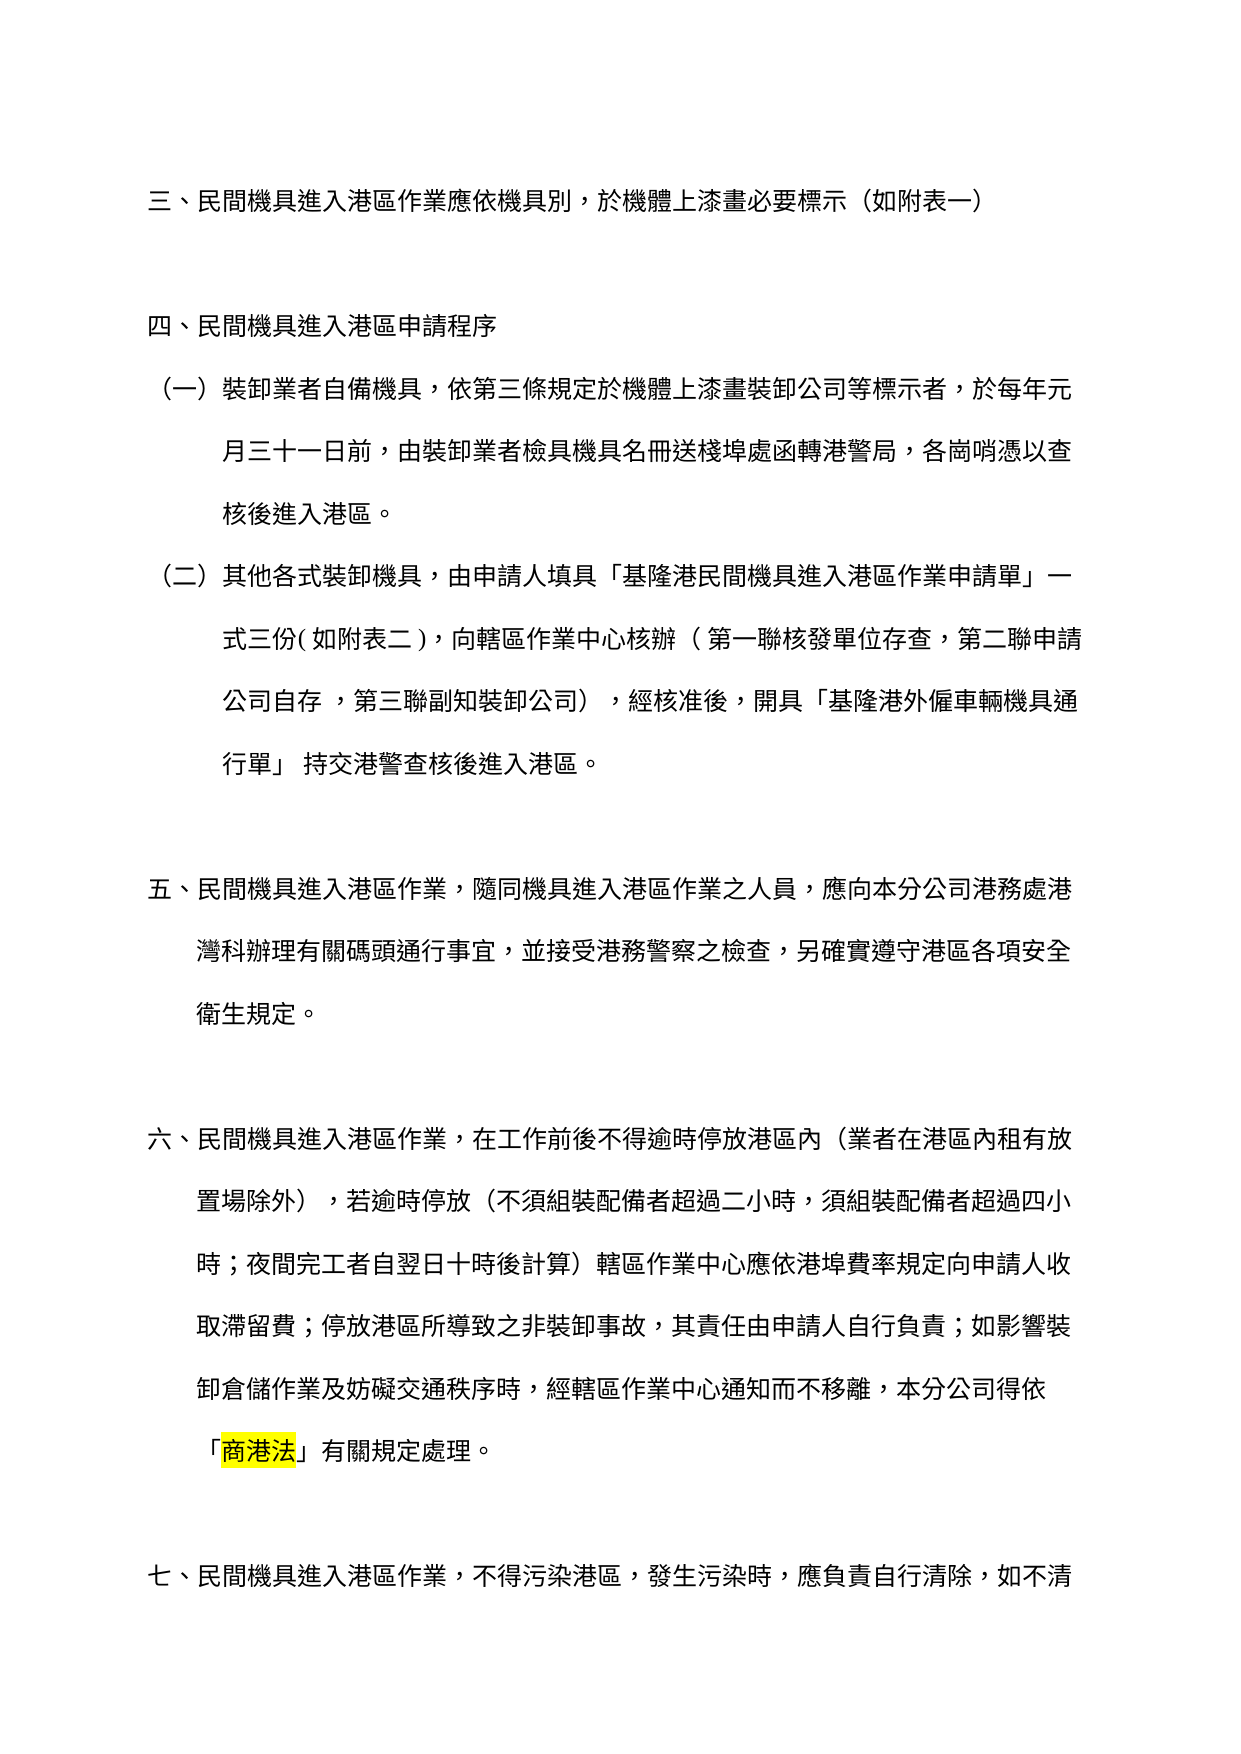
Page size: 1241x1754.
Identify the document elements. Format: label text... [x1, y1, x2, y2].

text （一）裝卸業者自備機具，依第三條規定於機體上漆畫裝卸公司等標示者，於每年元月三十一日前，由裝卸業者檢具機具名冊送棧埠處函轉港警局，各崗哨憑以查核後進入港區。 [148, 346, 1092, 533]
text 四、民間機具進入港區申請程序 [148, 283, 1092, 346]
text 七、民間機具進入港區作業，不得污染港區，發生污染時，應負責自行清除，如不清 [148, 1533, 1092, 1596]
text 五、民間機具進入港區作業，隨同機具進入港區作業之人員，應向本分公司港務處港灣科辦理有關碼頭通行事宜，並接受港務警察之檢查，另確實遵守港區各項安全衛生規定。 [148, 846, 1092, 1033]
text 六、民間機具進入港區作業，在工作前後不得逾時停放港區內（業者在港區內租有放置場除外），若逾時停放（不須組裝配備者超過二小時，須組裝配備者超過四小時；夜間完工者自翌日十時後計算）轄區作業中心應依港埠費率規定向申請人收取滯留費；停放港區所導致之非裝卸事故，其責任由申請人自行負責；如影響裝卸倉儲作業及妨礙交通秩序時，經轄區作業中心通知而不移離，本分公司得依「商港法」有關規定處理。 [148, 1096, 1092, 1471]
text （二）其他各式裝卸機具，由申請人填具「基隆港民間機具進入港區作業申請單」一式三份( 如附表二 )，向轄區作業中心核辦（ 第一聯核發單位存查，第二聯申請公司自存 ，第三聯副知裝卸公司），經核准後，開具「基隆港外僱車輛機具通行單」 持交港警查核後進入港區。 [148, 533, 1092, 783]
text 三、民間機具進入港區作業應依機具別，於機體上漆畫必要標示（如附表一） [148, 158, 1092, 221]
